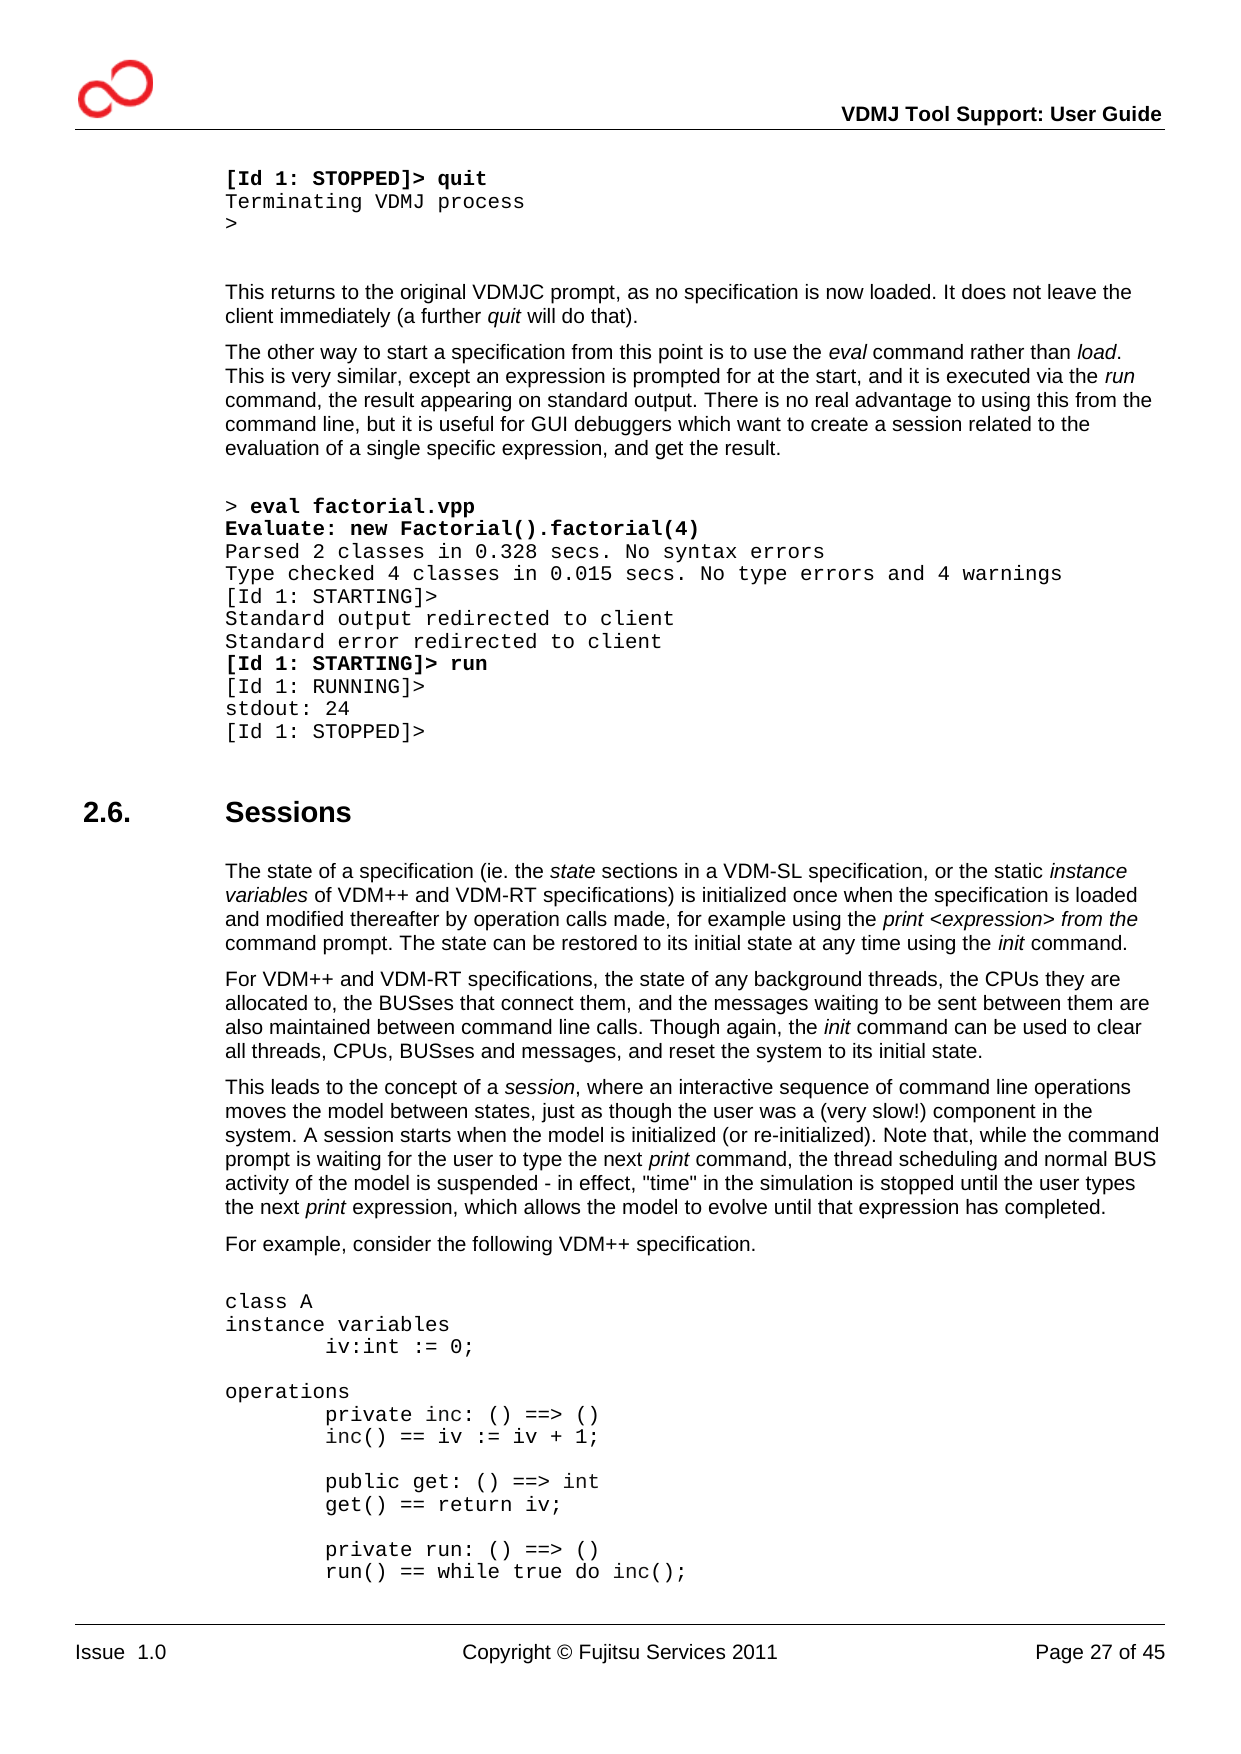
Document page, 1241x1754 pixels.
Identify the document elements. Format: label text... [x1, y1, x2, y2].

text Parsed 2 classes in 0.328 secs. No syntax errors [225, 540, 1165, 563]
text [Id 1: RUNNING]> [225, 675, 1165, 698]
text > eval factorial.vpp [225, 495, 1165, 518]
text [Id 1: STOPPED]> quit [225, 168, 1165, 190]
text Standard error redirected to client [225, 630, 1165, 653]
text For VDM++ and VDM-RT specifications, the state of any background threads, the CPUs they are allocated to, the BUSses that connect them, and the messages waiting to be sent between them are also maintained between command line calls. Though again, the init command can be used to clear all threads, CPUs, BUSses and messages, and reset the system to its initial state. [225, 967, 1165, 1063]
text run() == while true do inc(); [225, 1561, 1165, 1583]
text The other way to start a specification from this point is to use the eval command rather than load. This is very similar, except an expression is prompted for at the start, and it is executed via the run command, the result appearing on standard output. There is no real advantage to using this from the command line, but it is useful for GUI debuggers which want to create a session related to the evaluation of a single specific expression, and get the result. [225, 341, 1165, 460]
text public get: () ==> int [225, 1471, 1165, 1493]
text private inc: () ==> () [225, 1403, 1165, 1426]
text class A [225, 1291, 1165, 1313]
text Standard output redirected to client [225, 608, 1165, 630]
picture [78, 52, 153, 128]
text operations [225, 1381, 1165, 1403]
text inc() == iv := iv + 1; [225, 1426, 1165, 1448]
text This leads to the concept of a session, where an interactive sequence of command line operations moves the model between states, just as though the user was a (very slow!) component in the system. A session starts when the model is initialized (or re-initialized). Note that, while the command prompt is waiting for the user to type the next print command, the thread scheduling and normal BUS activity of the model is suspended - in effect, "time" in the simulation is stopped until the user types the next print expression, which allows the model to evolve until that expression has completed. [225, 1076, 1165, 1219]
text [Id 1: STOPPED]> [225, 720, 1165, 743]
text Type checked 4 classes in 0.015 secs. No type errors and 4 warnings [225, 563, 1165, 585]
subtitle Sessions [75, 795, 1165, 829]
text iv:int := 0; [225, 1336, 1165, 1358]
text The state of a specification (ie. the state sections in a VDM-SL specification, or the static instance variables of VDM++ and VDM-RT specifications) is initialized once when the specification is loaded and modified thereafter by operation calls made, for example using the print <expression> from the command prompt. The state can be restored to its initial state at any time using the init command. [225, 859, 1165, 955]
text get() == return iv; [225, 1493, 1165, 1516]
text > [225, 213, 1165, 235]
text [Id 1: STARTING]> [225, 585, 1165, 608]
text [Id 1: STARTING]> run [225, 653, 1165, 675]
text stdout: 24 [225, 698, 1165, 720]
text Terminating VDMJ process [225, 190, 1165, 213]
text private run: () ==> () [225, 1538, 1165, 1561]
text Evaluate: new Factorial().factorial(4) [225, 518, 1165, 540]
text This returns to the original VDMJC prompt, as no specification is now loaded. It does not leave the client immediately (a further quit will do that). [225, 280, 1165, 328]
text instance variables [225, 1313, 1165, 1336]
text For example, consider the following VDM++ specification. [225, 1232, 1165, 1256]
